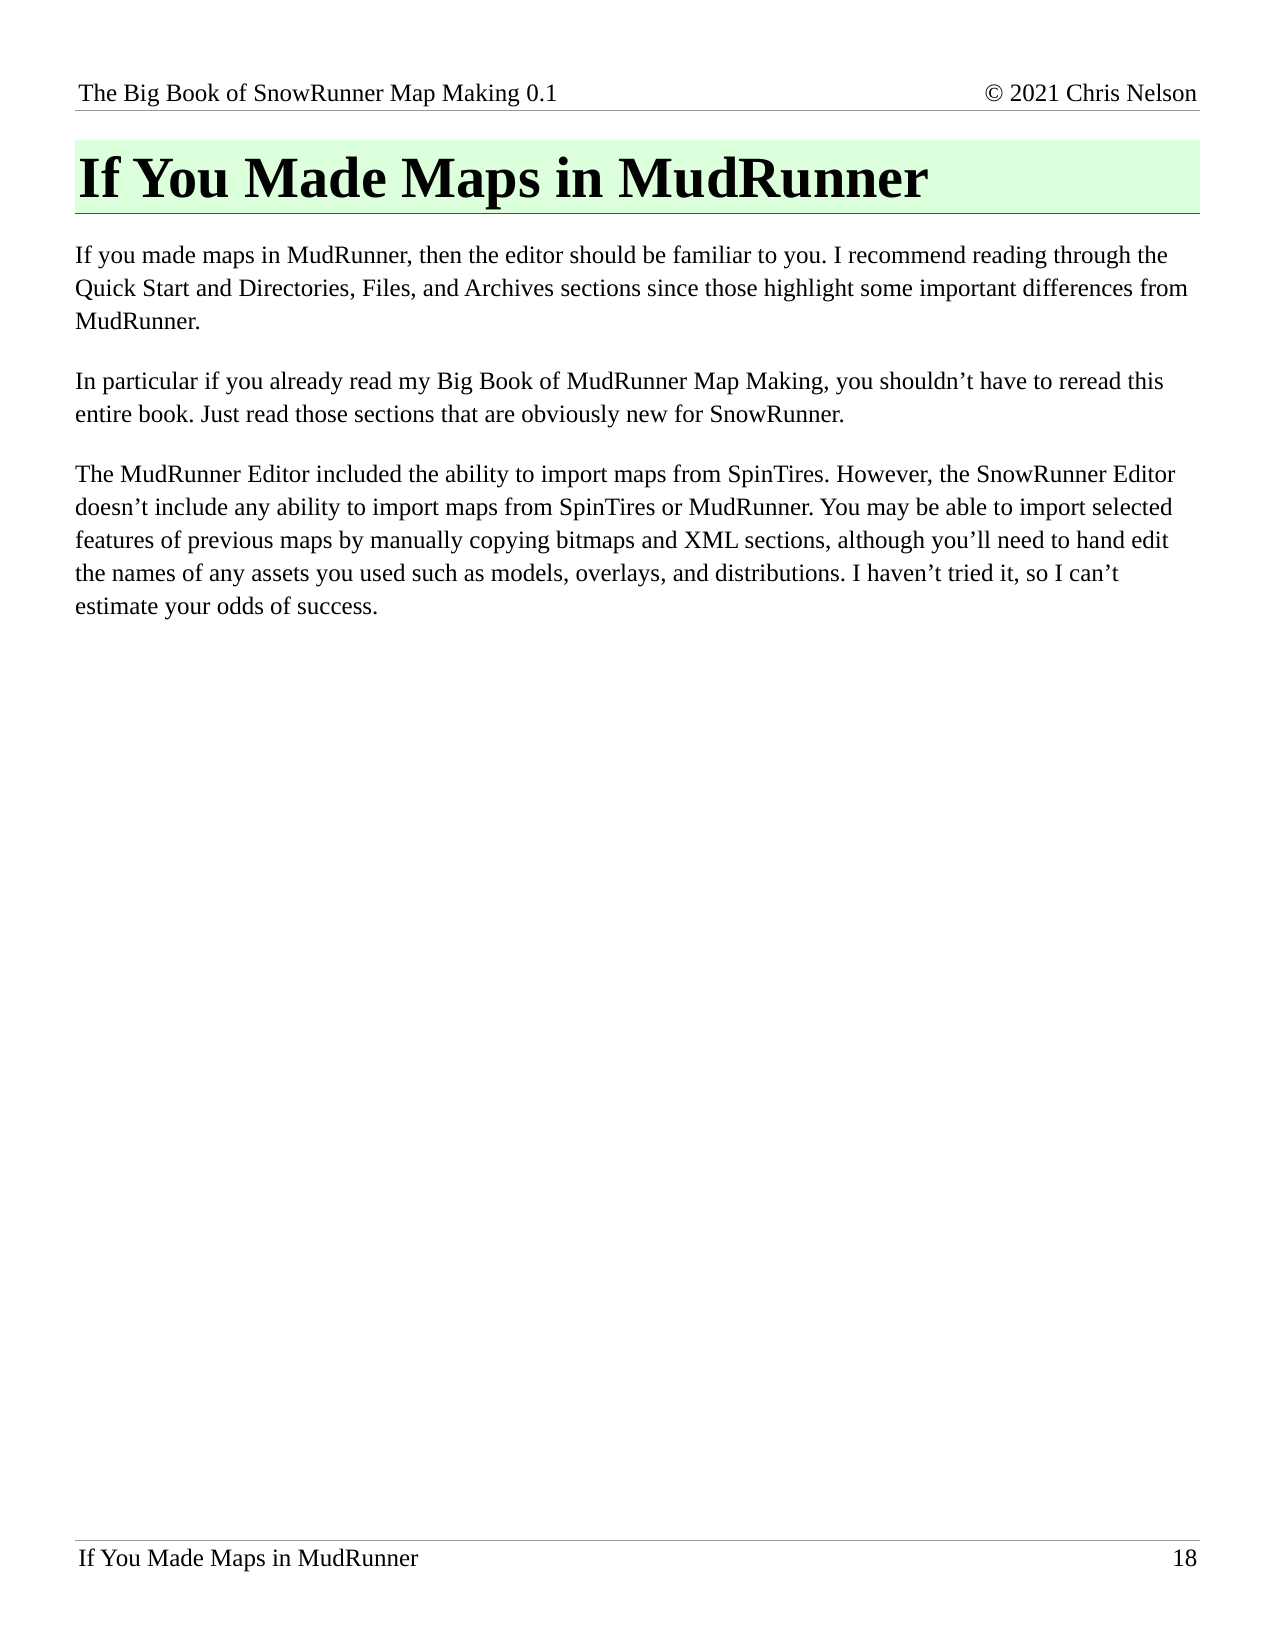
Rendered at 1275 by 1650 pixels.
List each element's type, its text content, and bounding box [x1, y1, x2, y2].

subtitle If You Made Maps in MudRunner [75, 140, 1200, 213]
text If you made maps in MudRunner, then the editor should be familiar to you. I recommend reading through the Quick Start and Directories, Files, and Archives sections since those highlight some important differences from MudRunner. [75, 240, 1200, 335]
text In particular if you already read my Big Book of MudRunner Map Making, you shouldn’t have to reread this entire book. Just read those sections that are obviously new for SnowRunner. [75, 366, 1200, 428]
text The MudRunner Editor included the ability to import maps from SpinTires. However, the SnowRunner Editor doesn’t include any ability to import maps from SpinTires or MudRunner. You may be able to import selected features of previous maps by manually copying bitmaps and XML sections, although you’ll need to hand edit the names of any assets you used such as models, overlays, and distributions. I haven’t tried it, so I can’t estimate your odds of success. [75, 459, 1200, 620]
